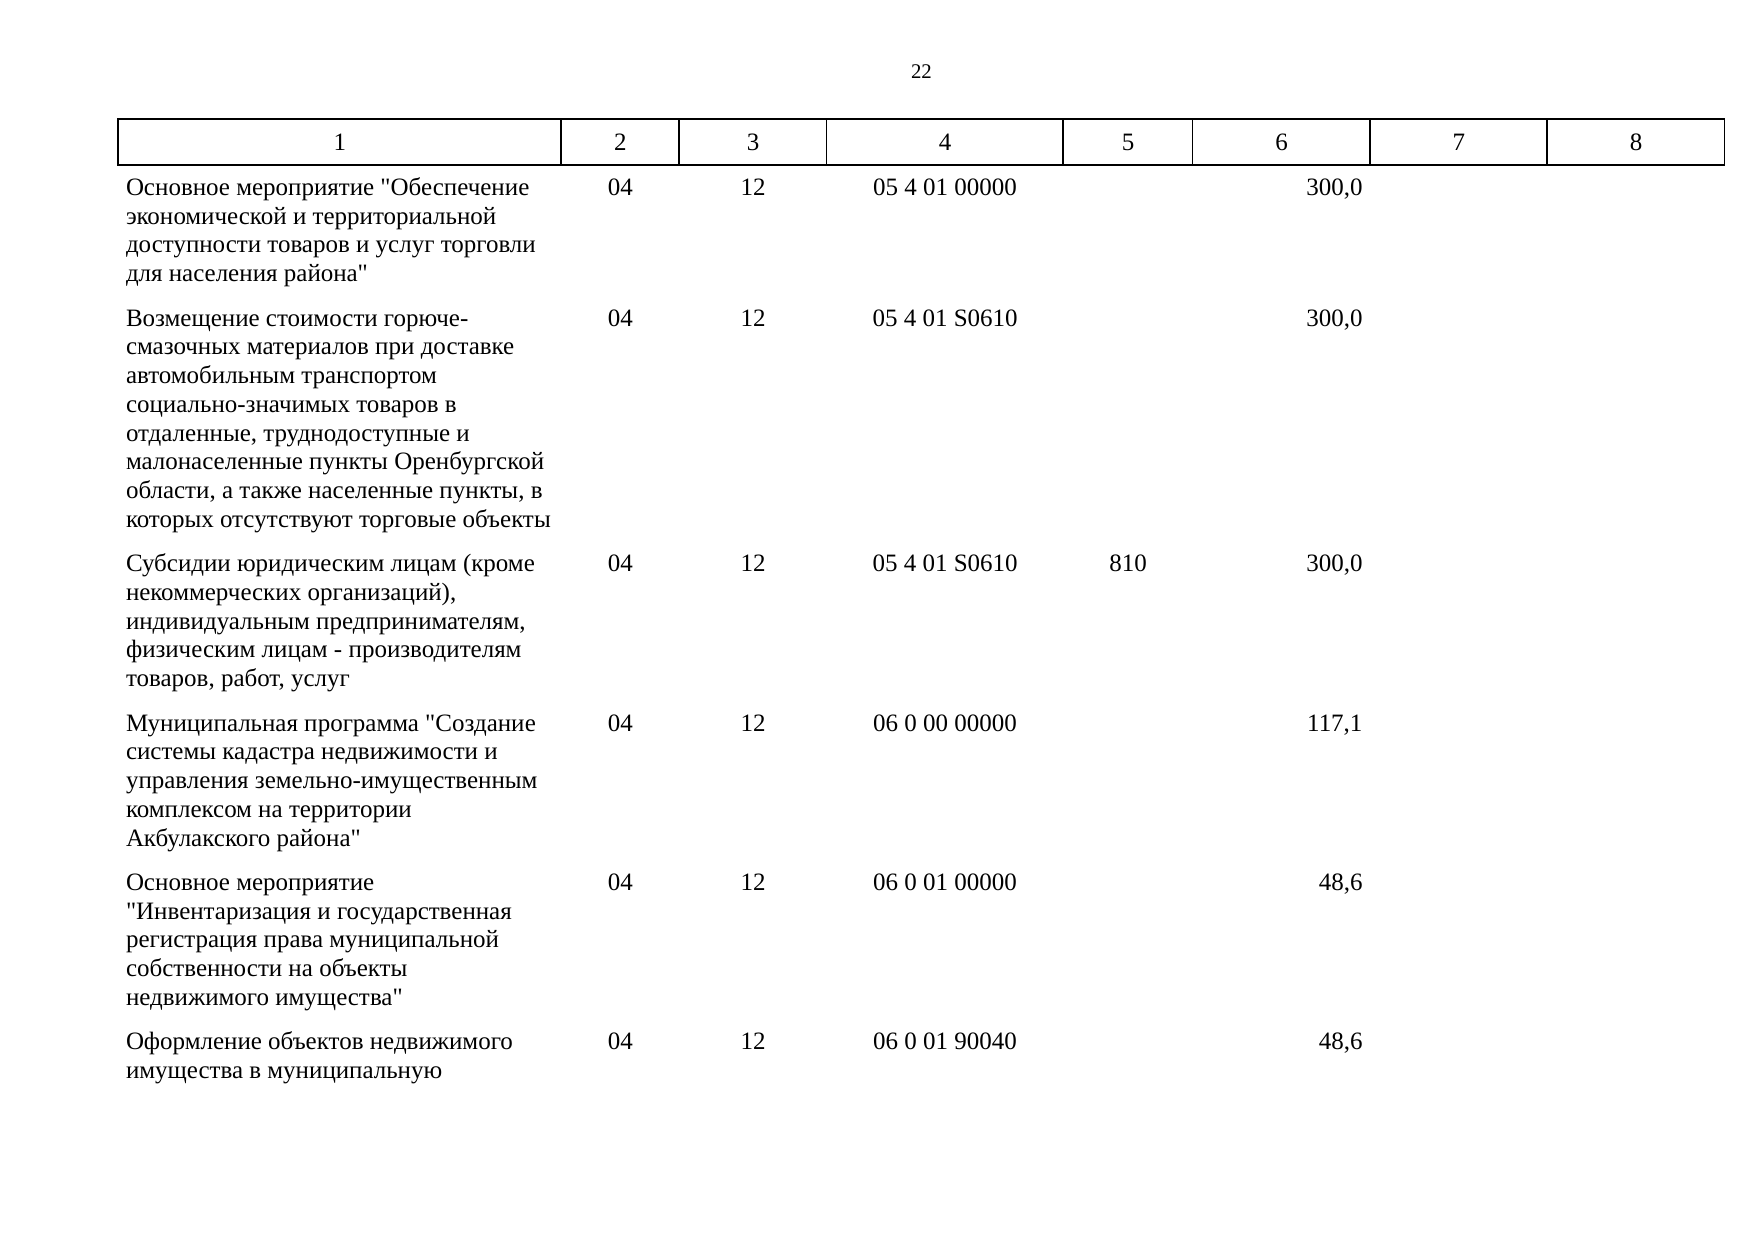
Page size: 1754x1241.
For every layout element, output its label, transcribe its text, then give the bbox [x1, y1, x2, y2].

table_cell 04 [561, 295, 679, 540]
table_header [1371, 120, 1546, 164]
table_cell [1370, 166, 1547, 295]
table_cell 04 [561, 166, 679, 295]
table_cell 04 [561, 1019, 679, 1092]
table_cell Оформление объектов недвижимого имущества в муниципальную [118, 1019, 561, 1092]
table_header [1064, 120, 1192, 164]
table_cell 300,0 [1193, 295, 1370, 540]
table_cell 117,1 [1193, 700, 1370, 859]
table_cell [1370, 1019, 1547, 1092]
table_header [1548, 120, 1724, 164]
table_header 5 [1071, 128, 1185, 156]
table_cell [1063, 859, 1193, 1018]
table_cell 04 [561, 540, 679, 700]
table_header 7 [1378, 128, 1539, 156]
table_cell 300,0 [1193, 540, 1370, 700]
table_header [1193, 120, 1369, 164]
table_cell 06 0 00 00000 [827, 700, 1063, 859]
table_cell [1547, 295, 1724, 540]
table_header 3 [687, 128, 819, 156]
table_cell 06 0 01 00000 [827, 859, 1063, 1018]
table_cell Возмещение стоимости горюче-смазочных материалов при доставке автомобильным транспортом социально-значимых товаров в отдаленные, труднодоступные и малонаселенные пункты Оренбургской области, а также населенные пункты, в которых отсутствуют торговые объекты [118, 295, 561, 540]
table_cell 06 0 01 90040 [827, 1019, 1063, 1092]
table_header 2 [569, 128, 671, 156]
table_cell 300,0 [1193, 166, 1370, 295]
table_header 8 [1555, 128, 1716, 156]
table_header 4 [835, 128, 1055, 156]
table_cell Основное мероприятие "Обеспечение экономической и территориальной доступности товаров и услуг торговли для населения района" [118, 166, 561, 295]
table_cell 12 [679, 295, 827, 540]
table_cell 12 [679, 1019, 827, 1092]
table_header 6 [1201, 128, 1362, 156]
table_cell [1547, 540, 1724, 700]
table_cell 05 4 01 S0610 [827, 540, 1063, 700]
table_cell 12 [679, 166, 827, 295]
table_cell [1547, 700, 1724, 859]
table_cell Муниципальная программа "Создание системы кадастра недвижимости и управления земельно-имущественным комплексом на территории Акбулакского района" [118, 700, 561, 859]
table_cell Субсидии юридическим лицам (кроме некоммерческих организаций), индивидуальным предпринимателям, физическим лицам - производителям товаров, работ, услуг [118, 540, 561, 700]
table_cell 12 [679, 700, 827, 859]
table_cell [1370, 700, 1547, 859]
table_cell [1063, 295, 1193, 540]
table_cell 05 4 01 S0610 [827, 295, 1063, 540]
table_cell [1370, 859, 1547, 1018]
table_cell 05 4 01 00000 [827, 166, 1063, 295]
table_cell [1063, 166, 1193, 295]
table_header [119, 120, 560, 164]
table_header [827, 120, 1062, 164]
table_header [562, 120, 678, 164]
table_header 1 [126, 128, 553, 156]
table_cell [1370, 295, 1547, 540]
table_header [680, 120, 826, 164]
table_cell 48,6 [1193, 859, 1370, 1018]
table_cell 12 [679, 540, 827, 700]
table_cell [1547, 1019, 1724, 1092]
table_cell [1063, 1019, 1193, 1092]
table_cell [1547, 166, 1724, 295]
table_cell [1063, 700, 1193, 859]
table_cell 810 [1063, 540, 1193, 700]
table_cell [1547, 859, 1724, 1018]
table_cell 04 [561, 700, 679, 859]
table_cell 12 [679, 859, 827, 1018]
table_cell [1370, 540, 1547, 700]
table_cell 48,6 [1193, 1019, 1370, 1092]
table_cell 04 [561, 859, 679, 1018]
table_cell Основное мероприятие "Инвентаризация и государственная регистрация права муниципальной собственности на объекты недвижимого имущества" [118, 859, 561, 1018]
